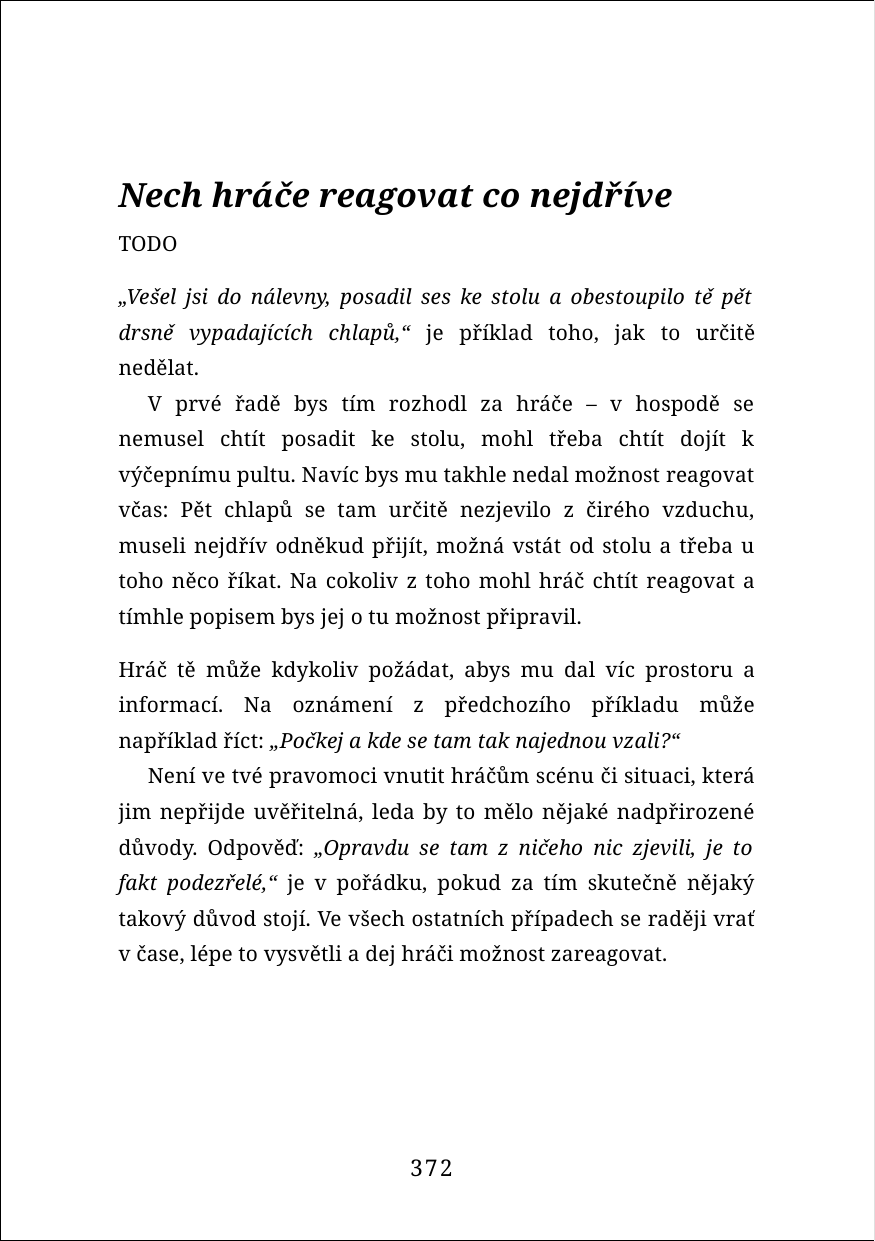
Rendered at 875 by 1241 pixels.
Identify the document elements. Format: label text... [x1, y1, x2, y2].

text „Vešel jsi do nálevny, posadil ses ke stolu a obestoupilo tě pět drsně vypadajících chlapů,“ je příklad toho, jak to určitě nedělat. V prvé řadě bys tím rozhodl za hráče – v hospodě se nemusel chtít posadit ke stolu, mohl třeba chtít dojít k výčepnímu pultu. Navíc bys mu takhle nedal možnost reagovat včas: Pět chlapů se tam určitě nezjevilo z čirého vzduchu, museli nejdřív odněkud přijít, možná vstát od stolu a třeba u toho něco říkat. Na cokoliv z toho mohl hráč chtít reagovat a tímhle popisem bys jej o tu možnost připravil. [118, 282, 756, 630]
text TODO [118, 229, 756, 257]
text Hráč tě může kdykoliv požádat, abys mu dal víc prostoru a informací. Na oznámení z předchozího příkladu může například říct: „Počkej a kde se tam tak najednou vzali?“ Není ve tvé pravomoci vnutit hráčům scénu či situaci, která jim nepřijde uvěřitelná, leda by to mělo nějaké nadpřirozené důvody. Odpověď: „Opravdu se tam z ničeho nic zjevili, je to fakt podezřelé,“ je v pořádku, pokud za tím skutečně nějaký takový důvod stojí. Ve všech ostatních případech se raději vrať v čase, lépe to vysvětli a dej hráči možnost zareagovat. [118, 655, 756, 968]
subtitle Nech hráče reagovat co nejdříve [118, 172, 756, 217]
